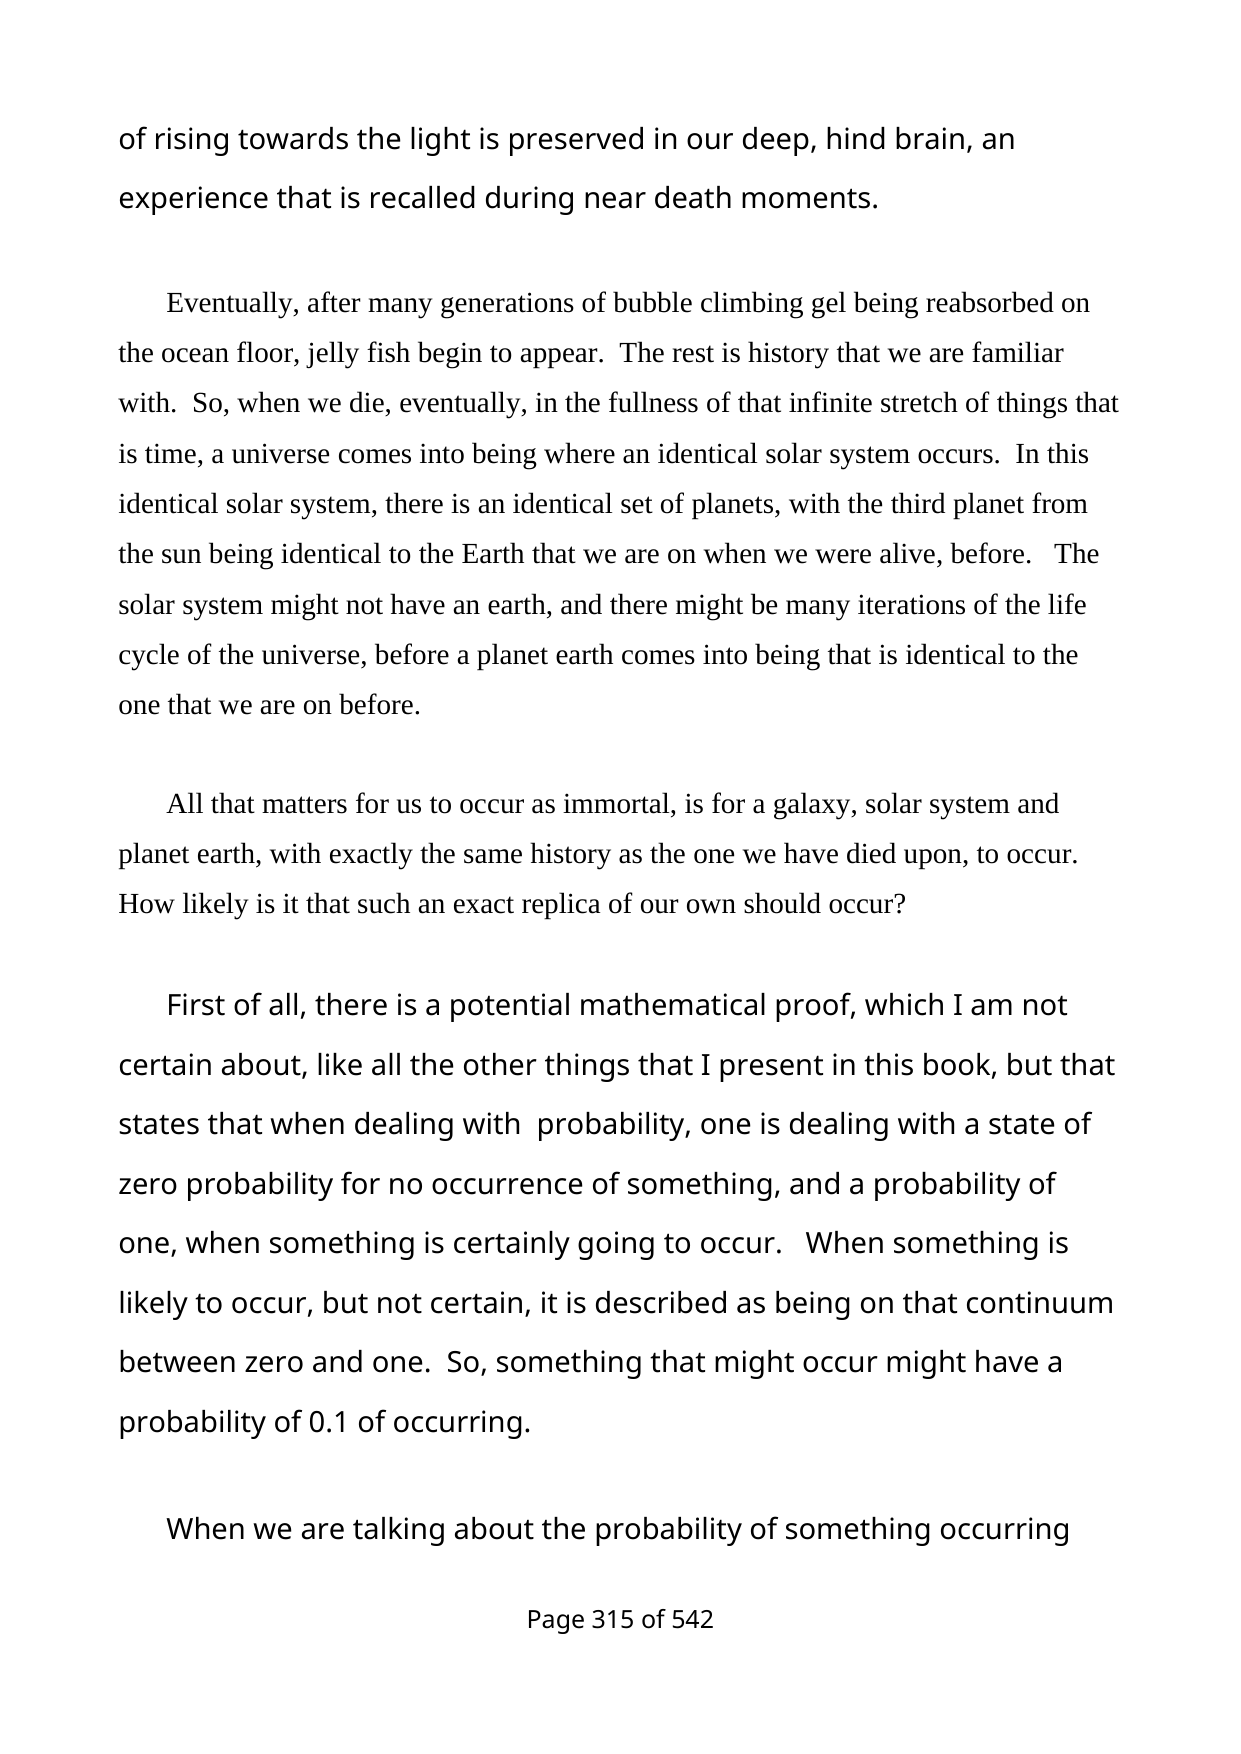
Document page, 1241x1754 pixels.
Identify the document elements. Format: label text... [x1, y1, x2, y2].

text When we are talking about the probability of something occurring [118, 1508, 1122, 1548]
text of rising towards the light is preserved in our deep, hind brain, an experience that is recalled during near death moments. [118, 118, 1122, 217]
text Eventually, after many generations of bubble climbing gel being reabsorbed on the ocean floor, jelly fish begin to appear. The rest is history that we are familiar with. So, when we die, eventually, in the fullness of that infinite stretch of things that is time, a universe comes into being where an identical solar system occurs. In this identical solar system, there is an identical set of planets, with the third planet from the sun being identical to the Earth that we are on when we were alive, before. The solar system might not have an earth, and there might be many iterations of the life cycle of the universe, before a planet earth comes into being that is identical to the one that we are on before. [118, 285, 1122, 721]
text All that matters for us to occur as immortal, is for a galaxy, solar system and planet earth, with exactly the same history as the one we have died upon, to occur. How likely is it that such an exact replica of our own should occur? [118, 786, 1122, 920]
text First of all, there is a potential mathematical proof, which I am not certain about, like all the other things that I present in this book, but that states that when dealing with probability, one is dealing with a state of zero probability for no occurrence of something, and a probability of one, when something is certainly going to occur. When something is likely to occur, but not certain, it is described as being on that continuum between zero and one. So, something that might occur might have a probability of 0.1 of occurring. [118, 984, 1122, 1441]
